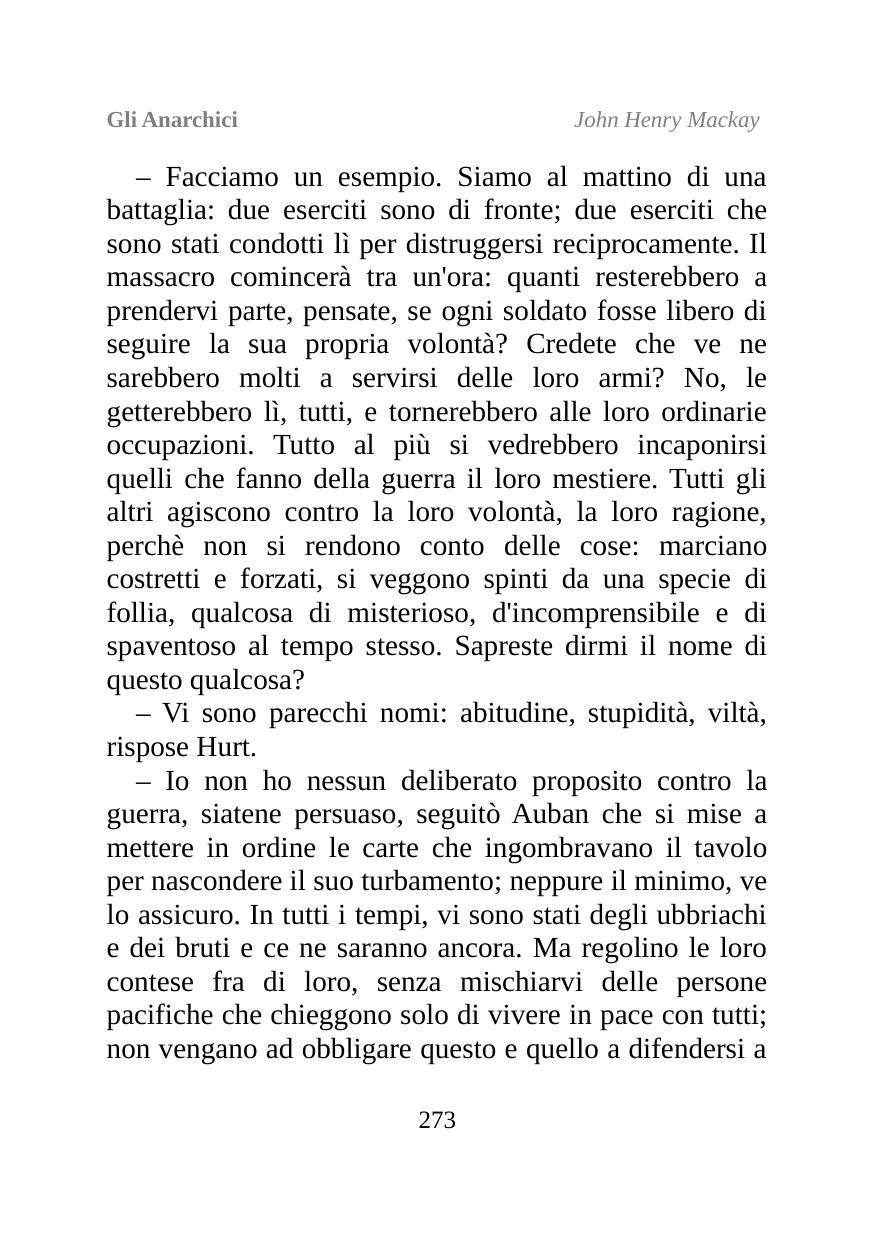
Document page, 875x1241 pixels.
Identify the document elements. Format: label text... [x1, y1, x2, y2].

text – Vi sono parecchi nomi: abitudine, stupidità, viltà, rispose Hurt. [106, 696, 768, 763]
text – Io non ho nessun deliberato proposito contro la guerra, siatene persuaso, seguitò Auban che si mise a mettere in ordine le carte che ingombravano il tavolo per nascondere il suo turbamento; neppure il minimo, ve lo assicuro. In tutti i tempi, vi sono stati degli ubbriachi e dei bruti e ce ne saranno ancora. Ma regolino le loro contese fra di loro, senza mischiarvi delle persone pacifiche che chieggono solo di vivere in pace con tutti; non vengano ad obbligare questo e quello a difendersi a [106, 763, 768, 1064]
text – Facciamo un esempio. Siamo al mattino di una battaglia: due eserciti sono di fronte; due eserciti che sono stati condotti lì per distruggersi reciprocamente. Il massacro comincerà tra un'ora: quanti resterebbero a prendervi parte, pensate, se ogni soldato fosse libero di seguire la sua propria volontà? Credete che ve ne sarebbero molti a servirsi delle loro armi? No, le getterebbero lì, tutti, e tornerebbero alle loro ordinarie occupazioni. Tutto al più si vedrebbero incaponirsi quelli che fanno della guerra il loro mestiere. Tutti gli altri agiscono contro la loro volontà, la loro ragione, perchè non si rendono conto delle cose: marciano costretti e forzati, si veggono spinti da una specie di follia, qualcosa di misterioso, d'incomprensibile e di spaventoso al tempo stesso. Sapreste dirmi il nome di questo qualcosa? [106, 159, 768, 696]
